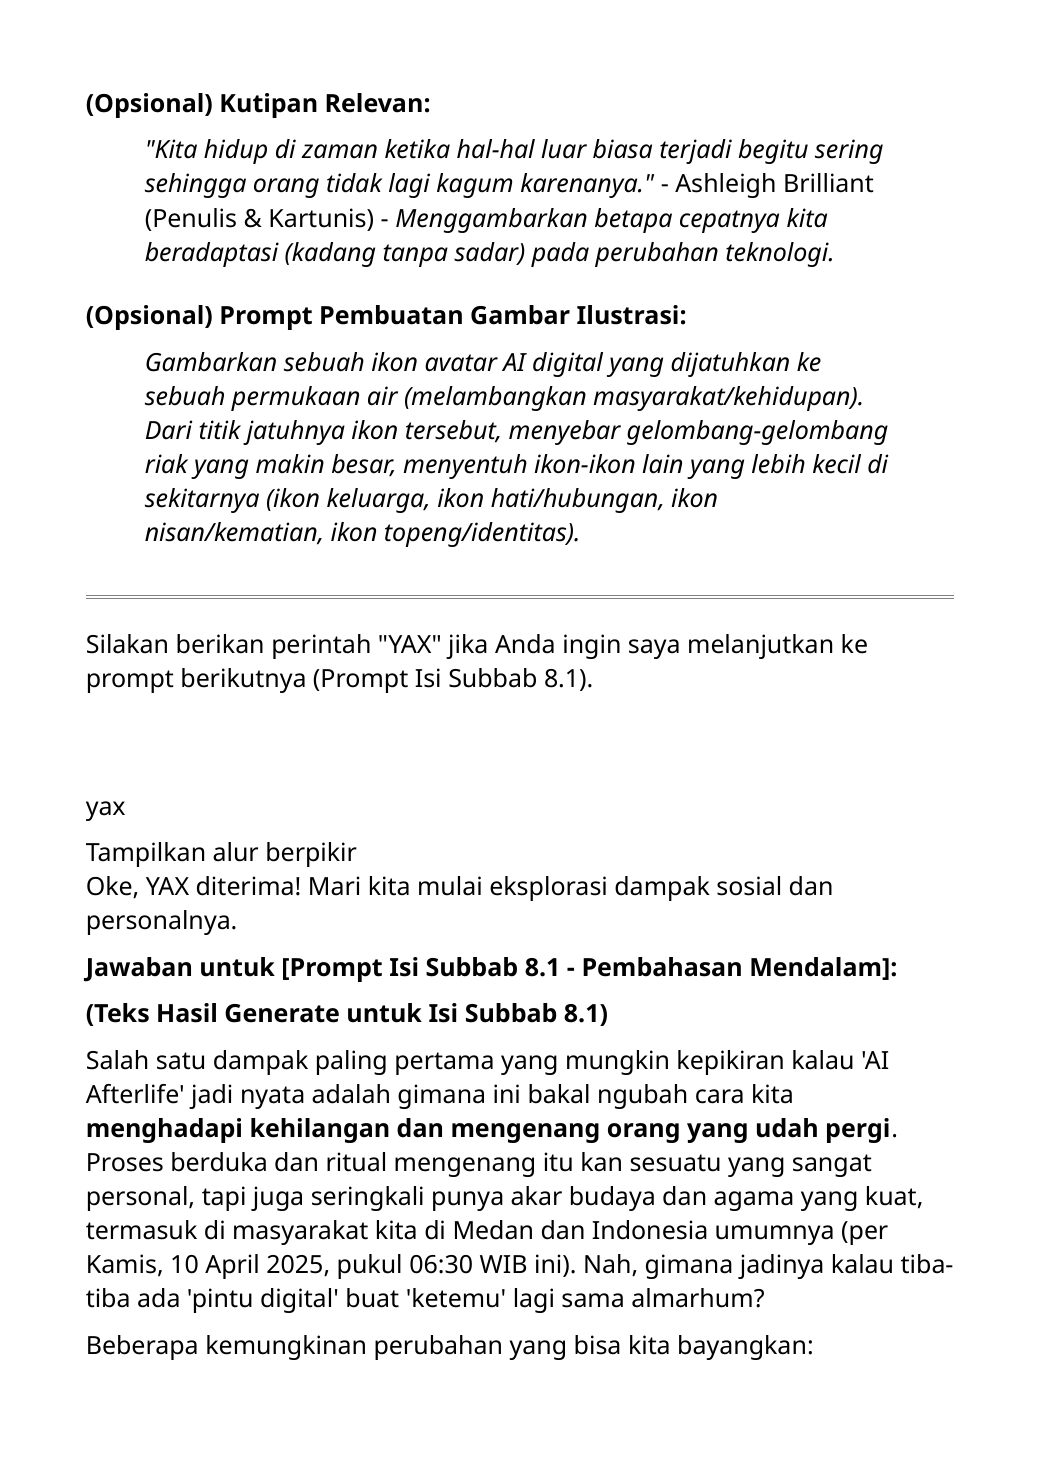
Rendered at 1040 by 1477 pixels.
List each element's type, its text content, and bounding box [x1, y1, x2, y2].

text Beberapa kemungkinan perubahan yang bisa kita bayangkan: [86, 1328, 954, 1362]
text (Opsional) Kutipan Relevan: [86, 86, 954, 119]
text Salah satu dampak paling pertama yang mungkin kepikiran kalau 'AI Afterlife' jadi nyata adalah gimana ini bakal ngubah cara kita menghadapi kehilangan dan mengenang orang yang udah pergi. Proses berduka dan ritual mengenang itu kan sesuatu yang sangat personal, tapi juga seringkali punya akar budaya dan agama yang kuat, termasuk di masyarakat kita di Medan dan Indonesia umumnya (per Kamis, 10 April 2025, pukul 06:30 WIB ini). Nah, gimana jadinya kalau tiba-tiba ada 'pintu digital' buat 'ketemu' lagi sama almarhum? [86, 1043, 954, 1315]
text yax [86, 788, 954, 822]
text (Opsional) Prompt Pembuatan Gambar Ilustrasi: [86, 298, 954, 332]
text Gambarkan sebuah ikon avatar AI digital yang dijatuhkan ke sebuah permukaan air (melambangkan masyarakat/kehidupan). Dari titik jatuhnya ikon tersebut, menyebar gelombang-gelombang riak yang makin besar, menyentuh ikon-ikon lain yang lebih kecil di sekitarnya (ikon keluarga, ikon hati/hubungan, ikon nisan/kematian, ikon topeng/identitas). [144, 344, 895, 549]
text Tampilkan alur berpikir [86, 835, 954, 869]
text Silakan berikan perintah "YAX" jika Anda ingin saya melanjutkan ke prompt berikutnya (Prompt Isi Subbab 8.1). [86, 627, 954, 695]
text "Kita hidup di zaman ketika hal-hal luar biasa terjadi begitu sering sehingga orang tidak lagi kagum karenanya." - Ashleigh Brilliant (Penulis & Kartunis) - Menggambarkan betapa cepatnya kita beradaptasi (kadang tanpa sadar) pada perubahan teknologi. [144, 132, 895, 268]
text Oke, YAX diterima! Mari kita mulai eksplorasi dampak sosial dan personalnya. [86, 869, 954, 937]
text (Teks Hasil Generate untuk Isi Subbab 8.1) [86, 996, 954, 1030]
text Jawaban untuk [Prompt Isi Subbab 8.1 - Pembahasan Mendalam]: [86, 949, 954, 984]
